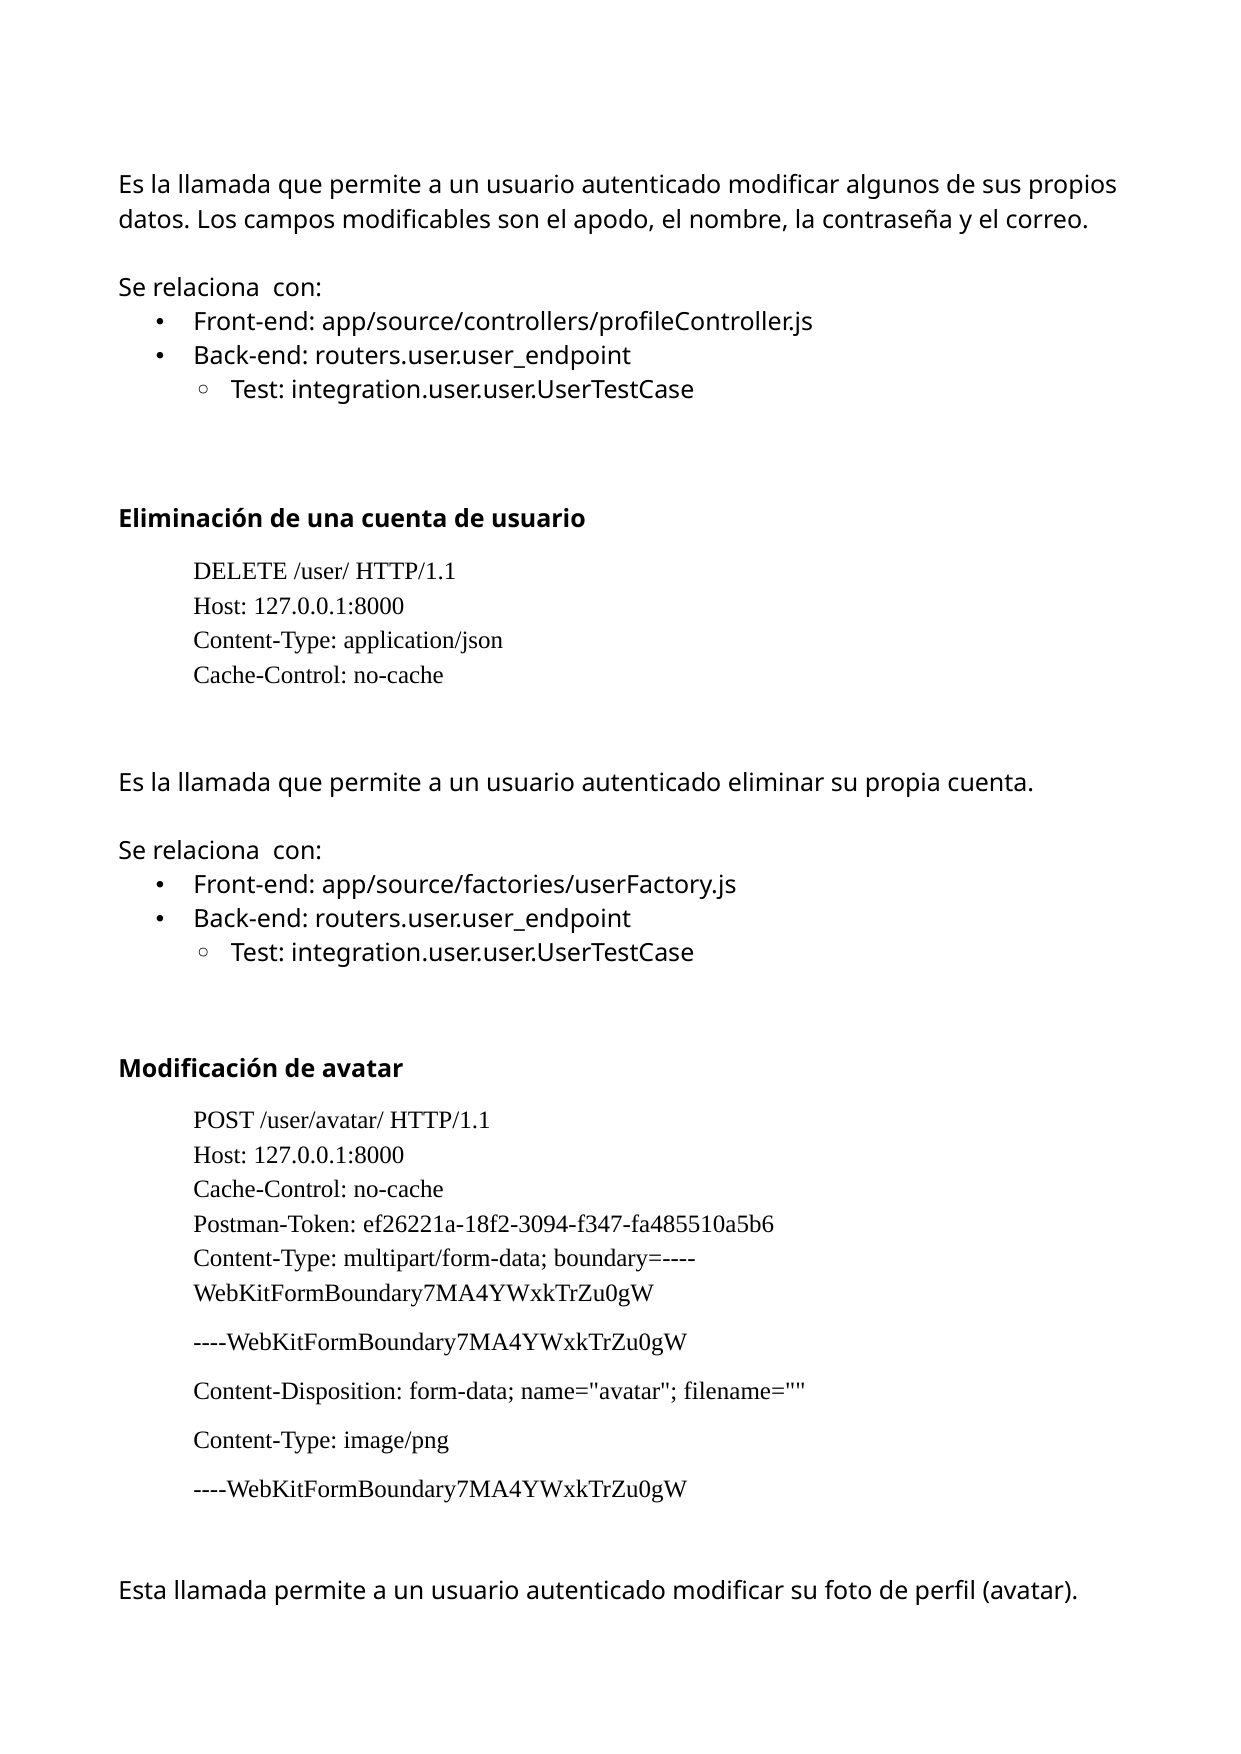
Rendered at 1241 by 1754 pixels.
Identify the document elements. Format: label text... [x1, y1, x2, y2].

text POST /user/avatar/ HTTP/1.1 Host: 127.0.0.1:8000 Cache-Control: no-cache Postman-Token: ef26221a-18f2-3094-f347-fa485510a5b6 Content-Type: multipart/form-data; boundary=---- WebKitFormBoundary7MA4YWxkTrZu0gW [193, 1106, 1122, 1307]
list Front-end: app/source/controllers/profileController.js [156, 303, 1122, 337]
text ----WebKitFormBoundary7MA4YWxkTrZu0gW [193, 1327, 1122, 1356]
text Se relaciona con: [118, 832, 1122, 866]
text Es la llamada que permite a un usuario autenticado modificar algunos de sus propios datos. Los campos modificables son el apodo, el nombre, la contraseña y el correo. [118, 167, 1122, 235]
text Content-Type: image/png [193, 1425, 1122, 1454]
text DELETE /user/ HTTP/1.1 Host: 127.0.0.1:8000 Content-Type: application/json Cache-Control: no-cache [193, 556, 1122, 688]
text ----WebKitFormBoundary7MA4YWxkTrZu0gW [193, 1474, 1122, 1503]
list Test: integration.user.user.UserTestCase [193, 934, 1122, 968]
text Es la llamada que permite a un usuario autenticado eliminar su propia cuenta. [118, 764, 1122, 798]
text Se relaciona con: [118, 269, 1122, 303]
text Esta llamada permite a un usuario autenticado modificar su foto de perfil (avatar). [118, 1572, 1122, 1606]
list Front-end: app/source/factories/userFactory.js [156, 866, 1122, 900]
text Eliminación de una cuenta de usuario [118, 501, 1122, 535]
text Modificación de avatar [118, 968, 1122, 1084]
text [193, 118, 1122, 147]
list Back-end: routers.user.user_endpoint [156, 900, 1122, 934]
list Back-end: routers.user.user_endpoint [156, 337, 1122, 372]
list Test: integration.user.user.UserTestCase [193, 372, 1122, 406]
text Content-Disposition: form-data; name="avatar"; filename="" [193, 1376, 1122, 1405]
